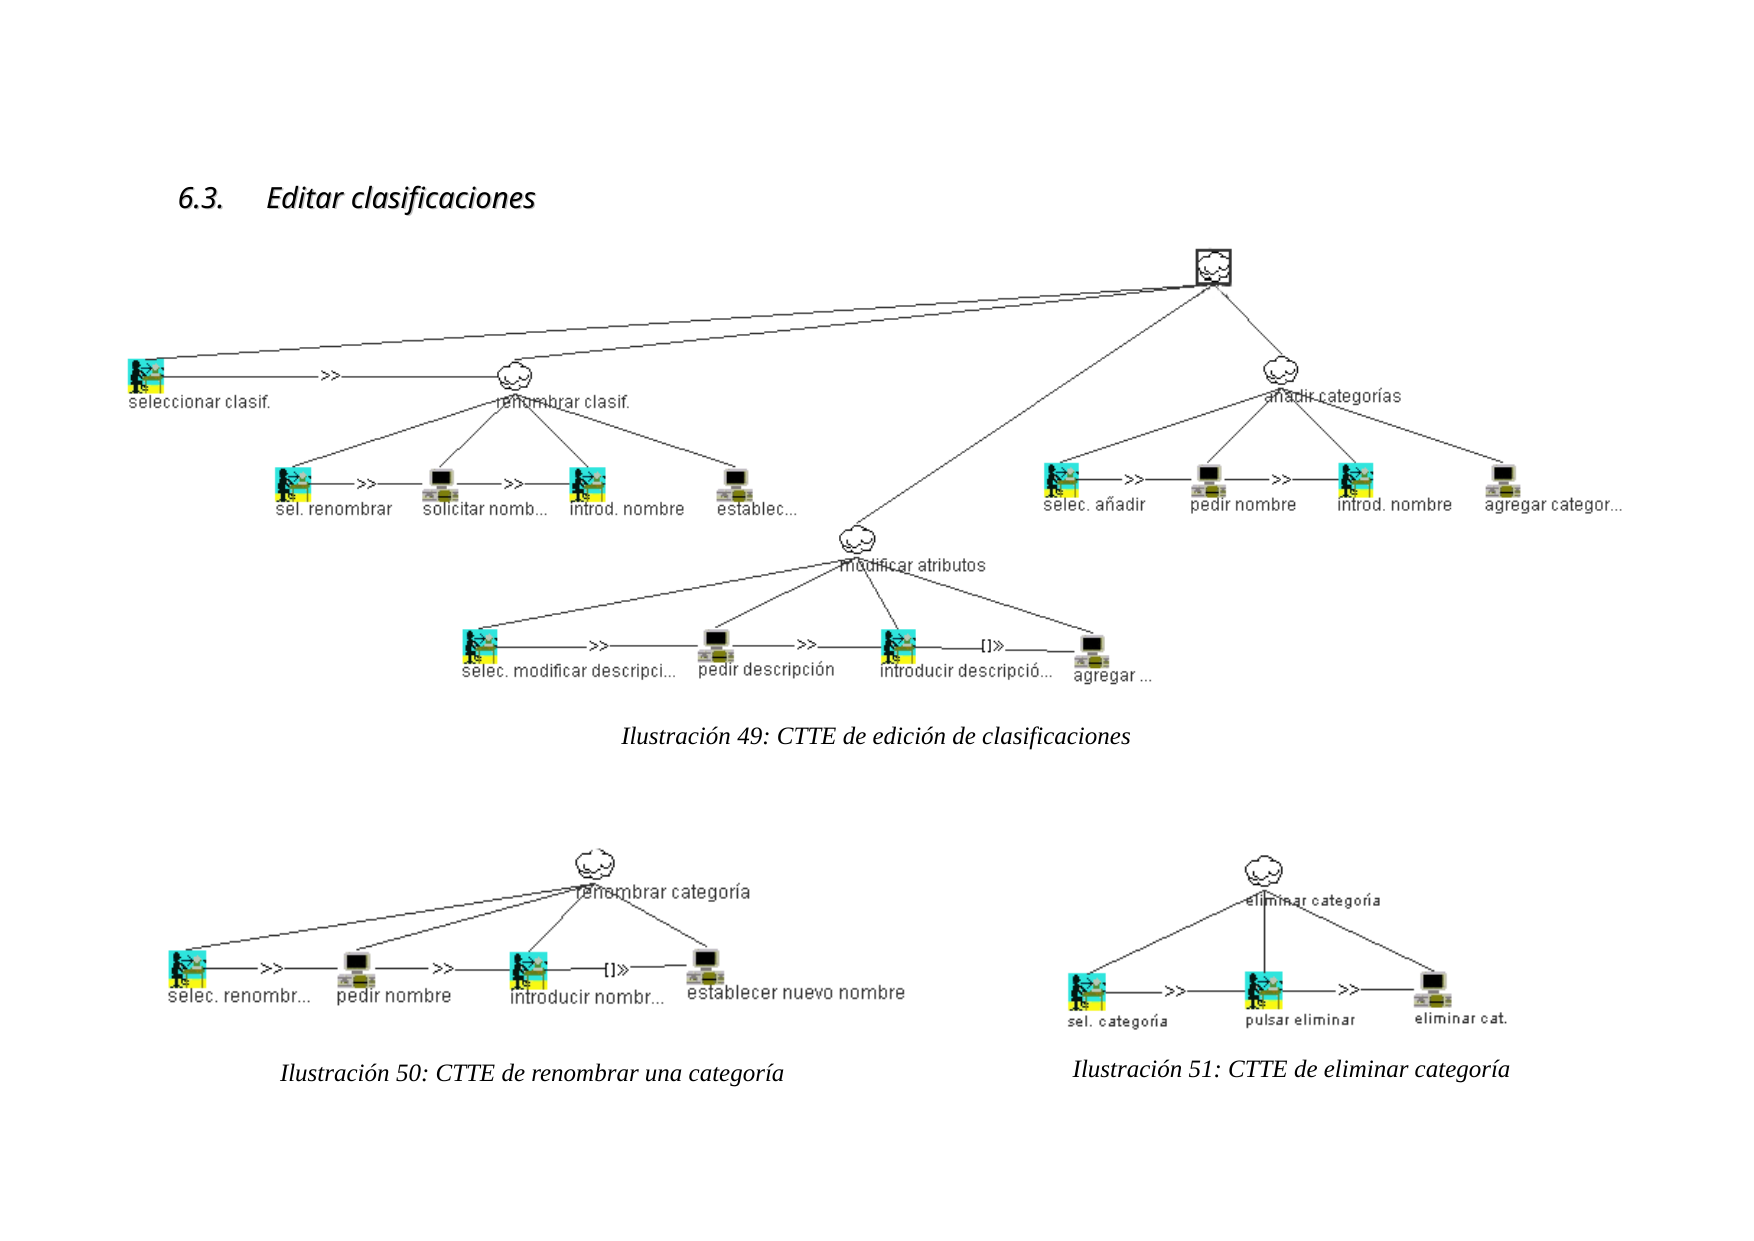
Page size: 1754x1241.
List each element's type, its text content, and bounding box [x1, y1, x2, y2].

text Ilustración 50: CTTE de renombrar una categoría [147, 1059, 919, 1087]
picture [118, 239, 1636, 722]
subtitle Editar clasificaciones [177, 177, 1636, 217]
picture [147, 811, 920, 1059]
text Ilustración 51: CTTE de eliminar categoría [1045, 1055, 1540, 1083]
picture [1045, 829, 1541, 1055]
text Ilustración 49: CTTE de edición de clasificaciones [118, 722, 1636, 750]
